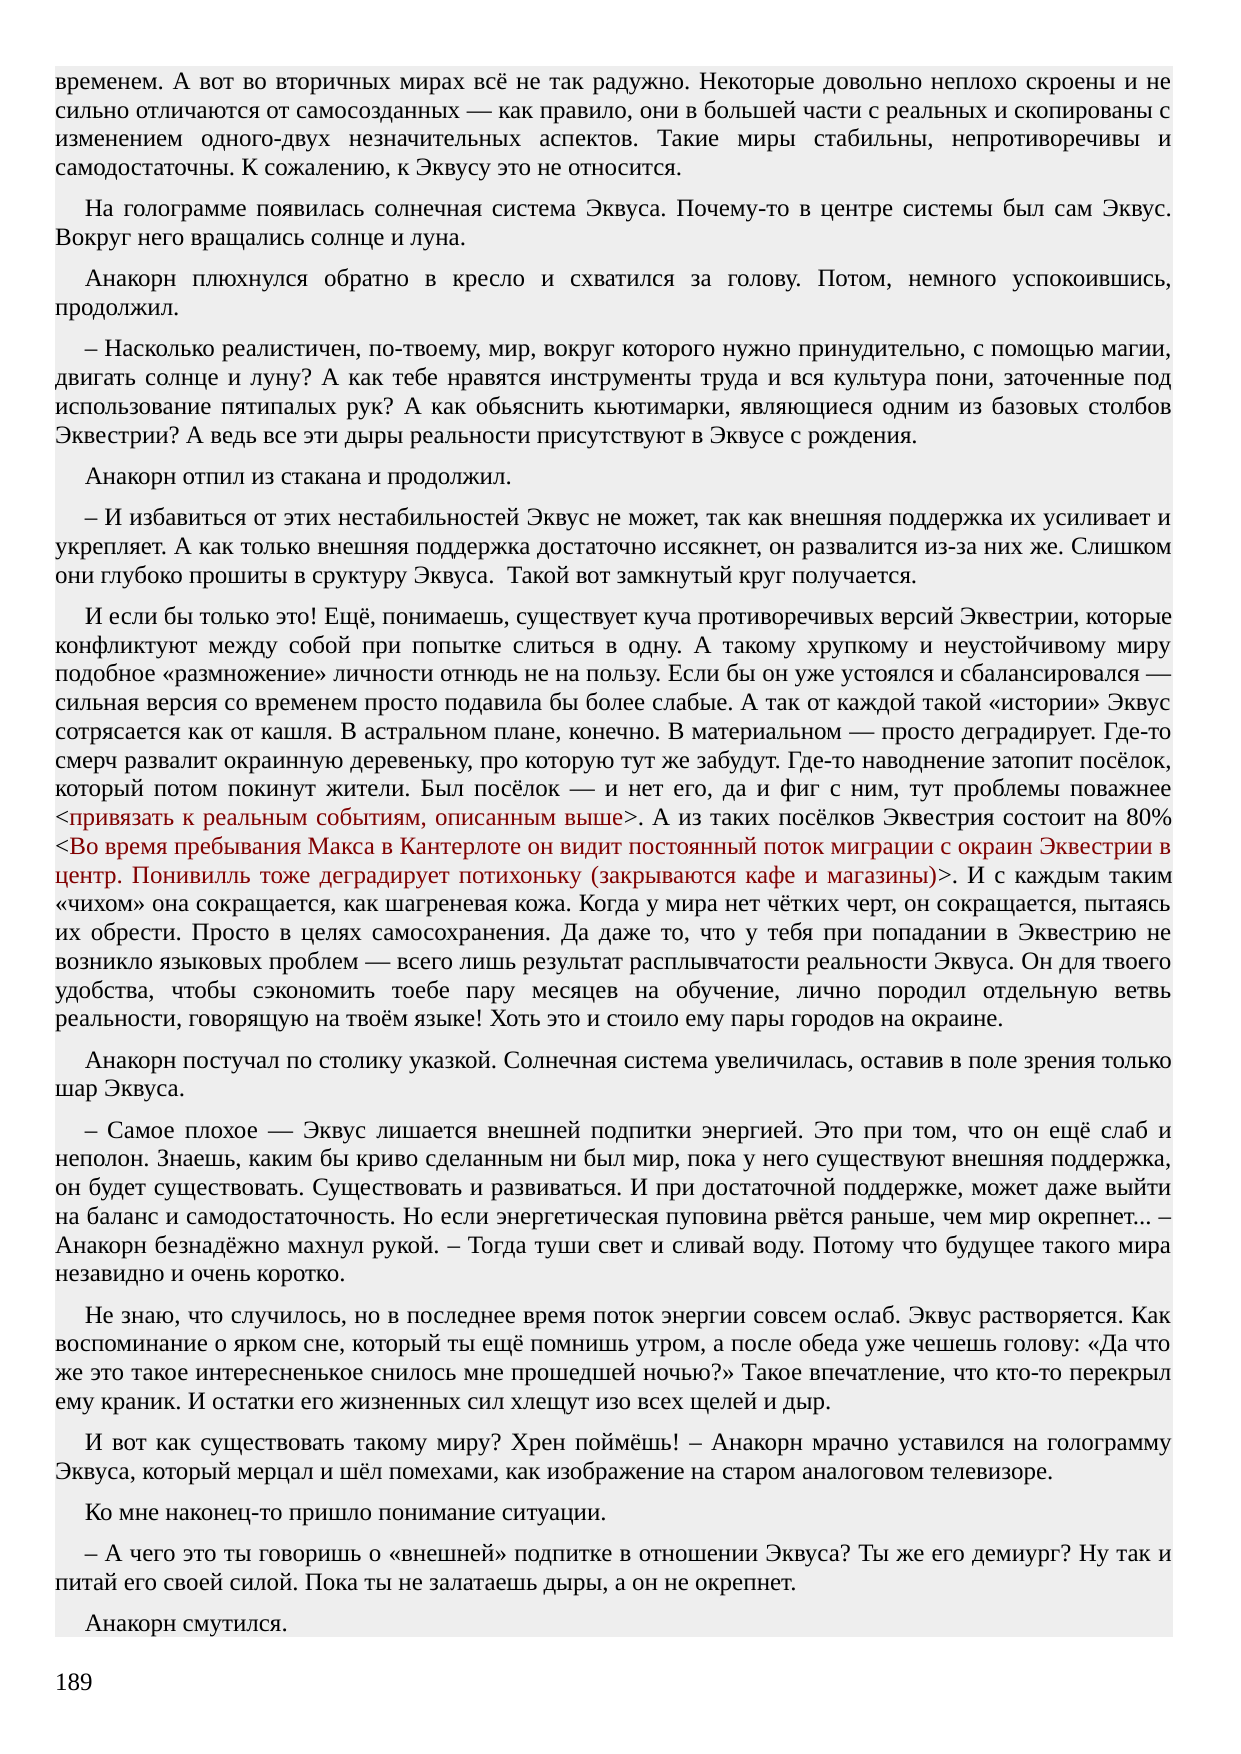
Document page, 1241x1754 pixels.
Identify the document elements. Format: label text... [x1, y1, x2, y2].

text И если бы только это! Ещё, понимаешь, существует куча противоречивых версий Эквестрии, которые конфликтуют между собой при попытке слиться в одну. А такому хрупкому и неустойчивому миру подобное «размножение» личности отнюдь не на пользу. Если бы он уже устоялся и сбалансировался — сильная версия со временем просто подавила бы более слабые. А так от каждой такой «истории» Эквус сотрясается как от кашля. В астральном плане, конечно. В материальном — просто деградирует. Где-то смерч развалит окраинную деревеньку, про которую тут же забудут. Где-то наводнение затопит посёлок, который потом покинут жители. Был посёлок — и нет его, да и фиг с ним, тут проблемы поважнее <привязать к реальным событиям, описанным выше>. А из таких посёлков Эквестрия состоит на 80% <Во время пребывания Макса в Кантерлоте он видит постоянный поток миграции с окраин Эквестрии в центр. Понивилль тоже деградирует потихоньку (закрываются кафе и магазины)>. И с каждым таким «чихом» она сокращается, как шагреневая кожа. Когда у мира нет чётких черт, он сокращается, пытаясь их обрести. Просто в целях самосохранения. Да даже то, что у тебя при попадании в Эквестрию не возникло языковых проблем — всего лишь результат расплывчатости реальности Эквуса. Он для твоего удобства, чтобы сэкономить тоебе пару месяцев на обучение, лично породил отдельную ветвь реальности, говорящую на твоём языке! Хоть это и стоило ему пары городов на окраине. [55, 601, 1173, 1032]
text временем. А вот во вторичных мирах всё не так радужно. Некоторые довольно неплохо скроены и не сильно отличаются от самосозданных — как правило, они в большей части с реальных и скопированы с изменением одного-двух незначительных аспектов. Такие миры стабильны, непротиворечивы и самодостаточны. К сожалению, к Эквусу это не относится. [55, 66, 1173, 181]
text Анакорн постучал по столику указкой. Солнечная система увеличилась, оставив в поле зрения только шар Эквуса. [55, 1045, 1173, 1102]
text – А чего это ты говоришь о «внешней» подпитке в отношении Эквуса? Ты же его демиург? Ну так и питай его своей силой. Пока ты не залатаешь дыры, а он не окрепнет. [55, 1538, 1173, 1596]
text Анакорн смутился. [55, 1608, 1173, 1637]
text – Самое плохое — Эквус лишается внешней подпитки энергией. Это при том, что он ещё слаб и неполон. Знаешь, каким бы криво сделанным ни был мир, пока у него существуют внешняя поддержка, он будет существовать. Существовать и развиваться. И при достаточной поддержке, может даже выйти на баланс и самодостаточность. Но если энергетическая пуповина рвётся раньше, чем мир окрепнет... – Анакорн безнадёжно махнул рукой. – Тогда туши свет и сливай воду. Потому что будущее такого мира незавидно и очень коротко. [55, 1115, 1173, 1287]
text Ко мне наконец-то пришло понимание ситуации. [55, 1497, 1173, 1526]
text На голограмме появилась солнечная система Эквуса. Почему-то в центре системы был сам Эквус. Вокруг него вращались солнце и луна. [55, 193, 1173, 251]
text Не знаю, что случилось, но в последнее время поток энергии совсем ослаб. Эквус растворяется. Как воспоминание о ярком сне, который ты ещё помнишь утром, а после обеда уже чешешь голову: «Да что же это такое интересненькое снилось мне прошедшей ночью?» Такое впечатление, что кто-то перекрыл ему краник. И остатки его жизненных сил хлещут изо всех щелей и дыр. [55, 1300, 1173, 1415]
text Анакорн плюхнулся обратно в кресло и схватился за голову. Потом, немного успокоившись, продолжил. [55, 263, 1173, 321]
text – Насколько реалистичен, по-твоему, мир, вокруг которого нужно принудительно, с помощью магии, двигать солнце и луну? А как тебе нравятся инструменты труда и вся культура пони, заточенные под использование пятипалых рук? А как обьяснить кьютимарки, являющиеся одним из базовых столбов Эквестрии? А ведь все эти дыры реальности присутствуют в Эквусе с рождения. [55, 333, 1173, 448]
text И вот как существовать такому миру? Хрен поймёшь! – Анакорн мрачно уставился на голограмму Эквуса, который мерцал и шёл помехами, как изображение на старом аналоговом телевизоре. [55, 1427, 1173, 1485]
text – И избавиться от этих нестабильностей Эквус не может, так как внешняя поддержка их усиливает и укрепляет. А как только внешняя поддержка достаточно иссякнет, он развалится из-за них же. Слишком они глубоко прошиты в сруктуру Эквуса. Такой вот замкнутый круг получается. [55, 502, 1173, 588]
text Анакорн отпил из стакана и продолжил. [55, 461, 1173, 490]
